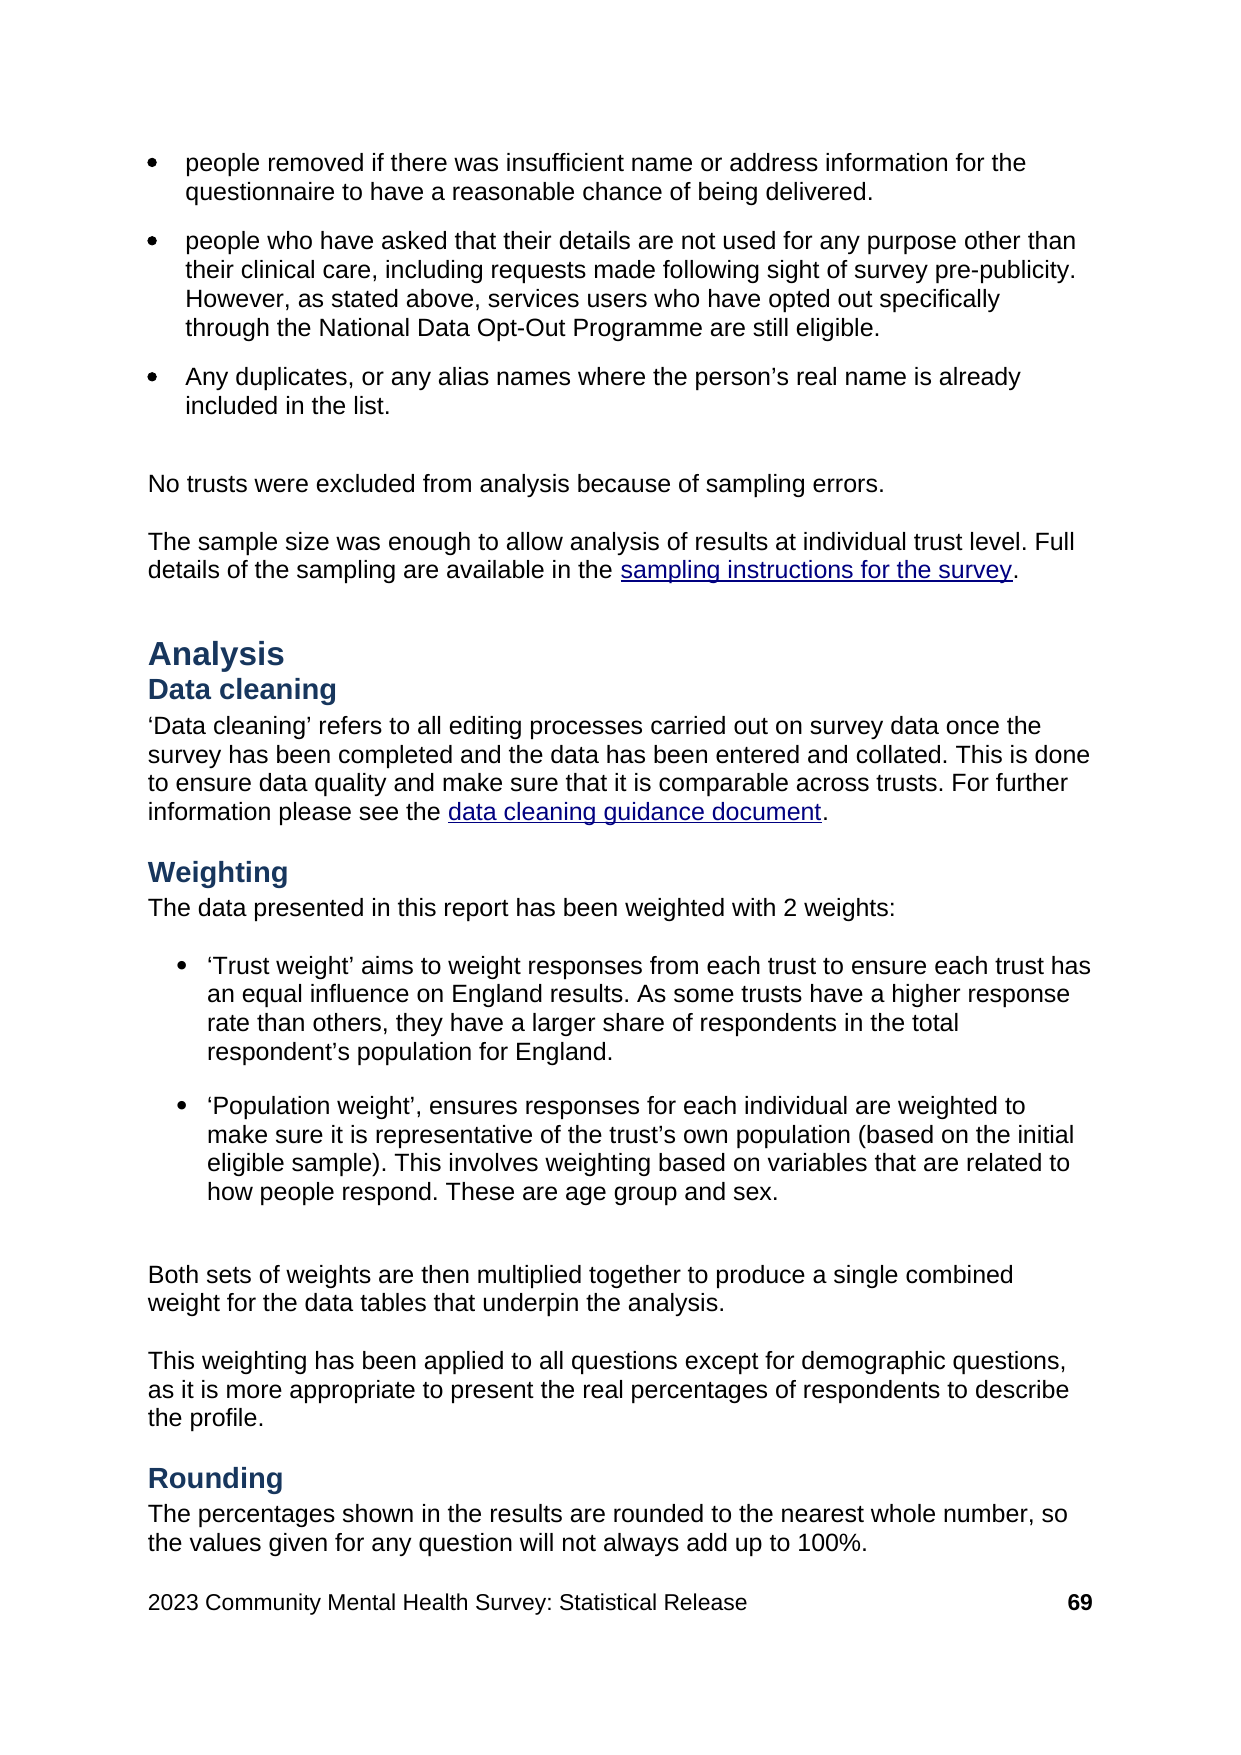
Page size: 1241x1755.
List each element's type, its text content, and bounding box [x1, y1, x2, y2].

subtitle Data cleaning [148, 672, 1093, 706]
list people who have asked that their details are not used for any purpose other than their clinical care, including requests made following sight of survey pre-publicity. However, as stated above, services users who have opted out specifically through the National Data Opt-Out Programme are still eligible. [148, 226, 1093, 341]
text The sample size was enough to allow analysis of results at individual trust level. Full details of the sampling are available in the sampling instructions for the survey. [148, 527, 1093, 584]
list ‘Trust weight’ aims to weight responses from each trust to ensure each trust has an equal influence on England results. As some trusts have a higher response rate than others, they have a larger share of respondents in the total respondent’s population for England. [177, 951, 1093, 1066]
list people removed if there was insufficient name or address information for the questionnaire to have a reasonable chance of being delivered. [148, 148, 1093, 205]
text ‘Data cleaning’ refers to all editing processes carried out on survey data once the survey has been completed and the data has been entered and collated. This is done to ensure data quality and make sure that it is comparable across trusts. For further information please see the data cleaning guidance document. [148, 711, 1093, 826]
list ‘Population weight’, ensures responses for each individual are weighted to make sure it is representative of the trust’s own population (based on the initial eligible sample). This involves weighting based on variables that are related to how people respond. These are age group and sex. [177, 1091, 1093, 1206]
text The data presented in this report has been weighted with 2 weights: [148, 893, 1093, 922]
text Both sets of weights are then multiplied together to produce a single combined weight for the data tables that underpin the analysis. [148, 1259, 1093, 1317]
list Any duplicates, or any alias names where the person’s real name is already included in the list. [148, 362, 1093, 420]
text This weighting has been applied to all questions except for demographic questions, as it is more appropriate to present the real percentages of respondents to describe the profile. [148, 1346, 1093, 1432]
subtitle Analysis [148, 634, 1093, 672]
subtitle Weighting [148, 854, 1093, 888]
subtitle Rounding [148, 1461, 1093, 1494]
text No trusts were excluded from analysis because of sampling errors. [148, 469, 1093, 498]
text The percentages shown in the results are rounded to the nearest whole number, so the values given for any question will not always add up to 100%. [148, 1499, 1093, 1557]
